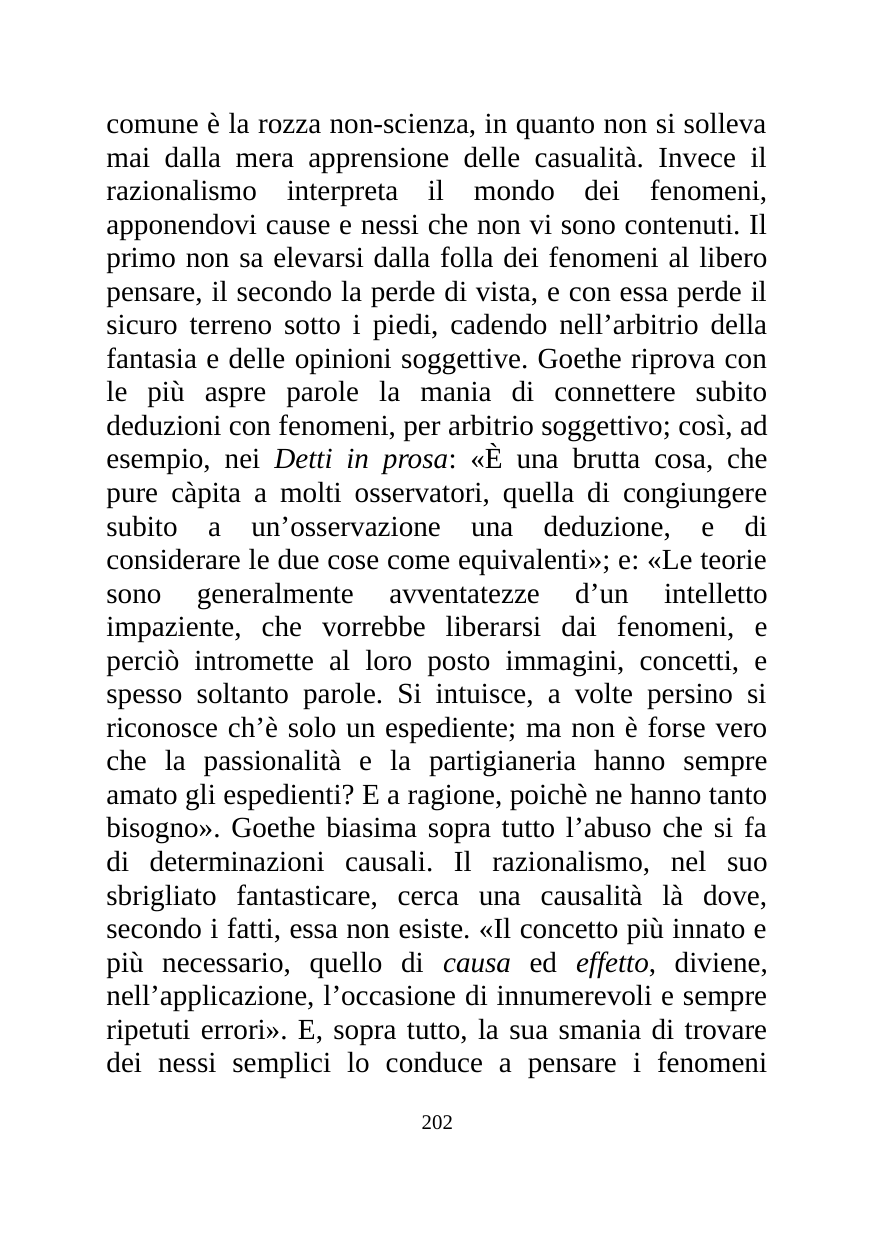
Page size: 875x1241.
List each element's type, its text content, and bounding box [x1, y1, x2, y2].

text comune è la rozza non-scienza, in quanto non si solleva mai dalla mera apprensione delle casualità. Invece il razionalismo interpreta il mondo dei fenomeni, apponendovi cause e nessi che non vi sono contenuti. Il primo non sa elevarsi dalla folla dei fenomeni al libero pensare, il secondo la perde di vista, e con essa perde il sicuro terreno sotto i piedi, cadendo nell’arbitrio della fantasia e delle opinioni soggettive. Goethe riprova con le più aspre parole la mania di connettere subito deduzioni con fenomeni, per arbitrio soggettivo; così, ad esempio, nei Detti in prosa: «È una brutta cosa, che pure càpita a molti osservatori, quella di congiungere subito a un’osservazione una deduzione, e di considerare le due cose come equivalenti»; e: «Le teorie sono generalmente avventatezze d’un intelletto impaziente, che vorrebbe liberarsi dai fenomeni, e perciò intromette al loro posto immagini, concetti, e spesso soltanto parole. Si intuisce, a volte persino si riconosce ch’è solo un espediente; ma non è forse vero che la passionalità e la partigianeria hanno sempre amato gli espedienti? E a ragione, poichè ne hanno tanto bisogno». Goethe biasima sopra tutto l’abuso che si fa di determinazioni causali. Il razionalismo, nel suo sbrigliato fantasticare, cerca una causalità là dove, secondo i fatti, essa non esiste. «Il concetto più innato e più necessario, quello di causa ed effetto, diviene, nell’applicazione, l’occasione di innumerevoli e sempre ripetuti errori». E, sopra tutto, la sua smania di trovare dei nessi semplici lo conduce a pensare i fenomeni [106, 106, 768, 1079]
